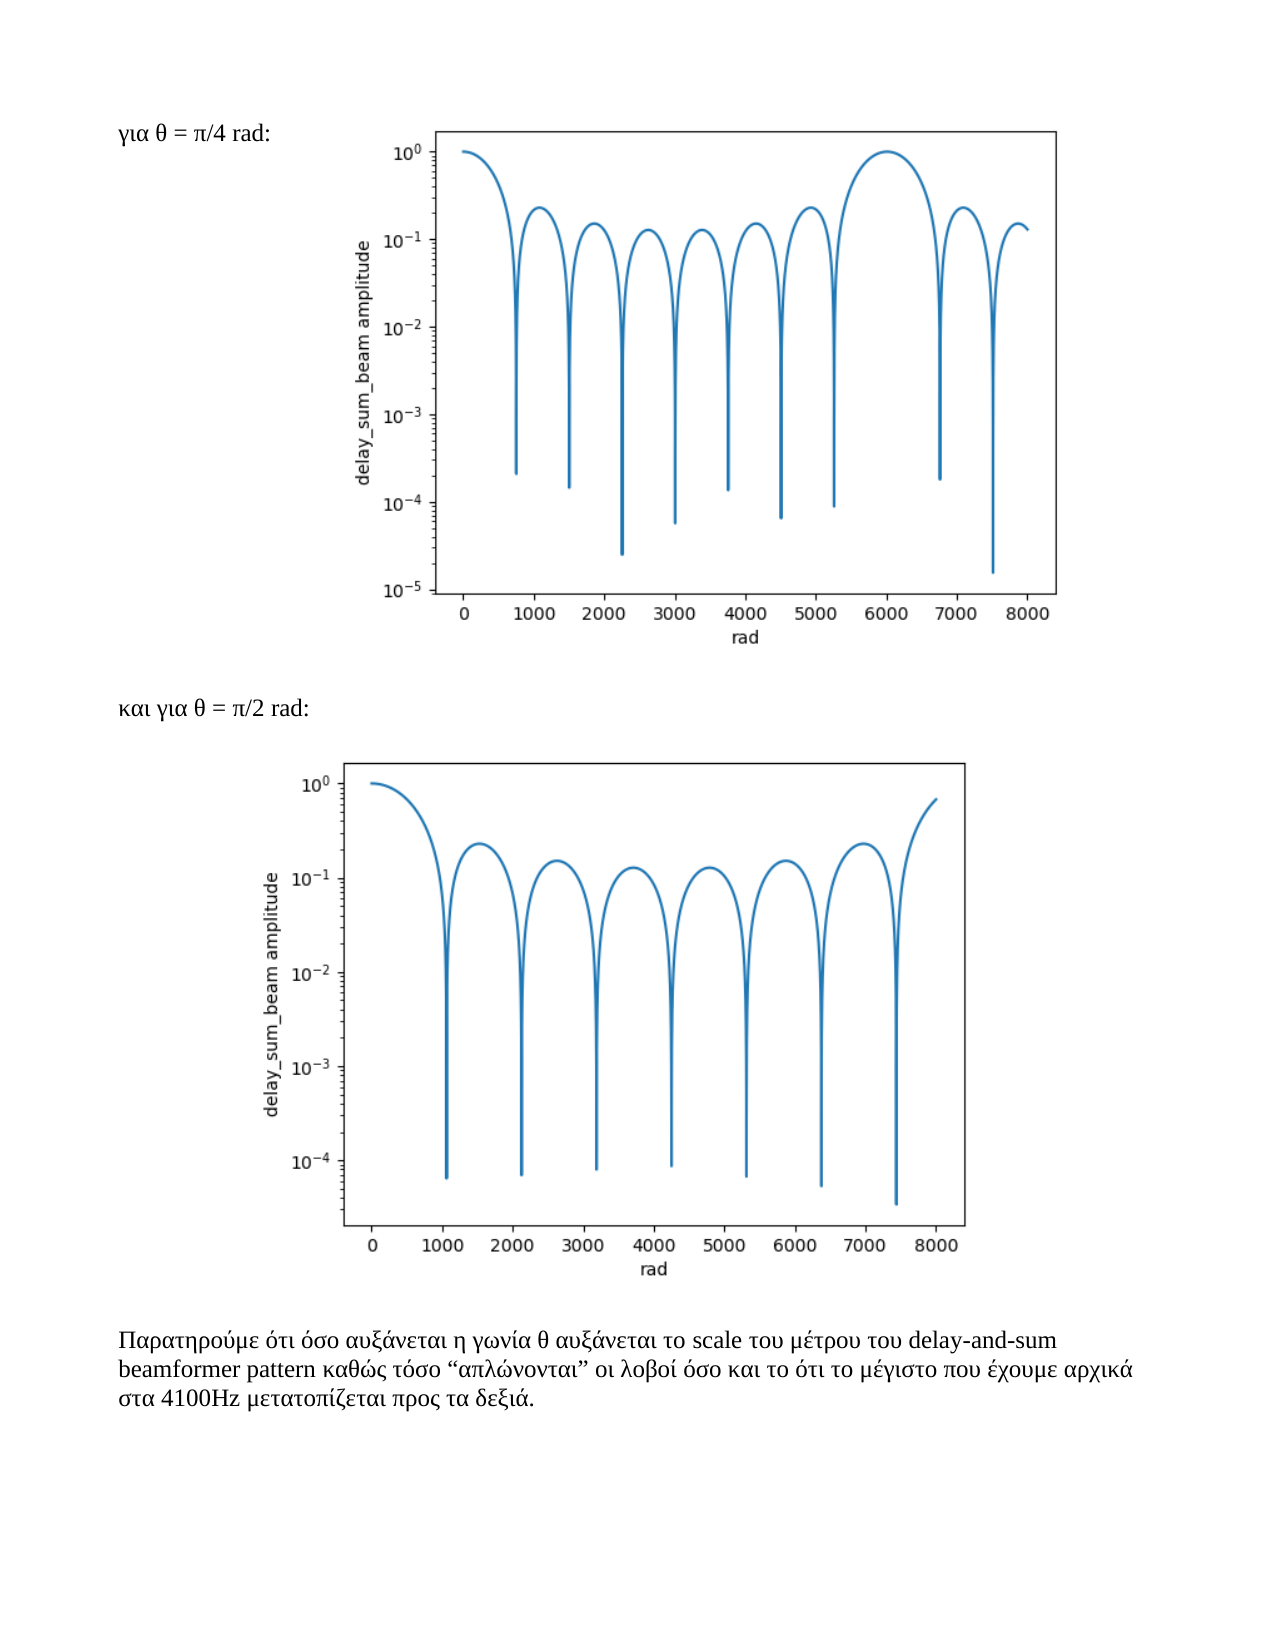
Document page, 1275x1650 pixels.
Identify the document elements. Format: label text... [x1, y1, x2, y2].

picture [344, 125, 1122, 650]
picture [256, 753, 1032, 1288]
text και για θ = π/2 rad: [118, 693, 1157, 722]
text για θ = π/4 rad: [118, 118, 1157, 147]
text Παρατηρούμε ότι όσο αυξάνεται η γωνία θ αυξάνεται το scale του μέτρου του delay-and-sum beamformer pattern καθώς τόσο “απλώνονται” οι λοβοί όσο και το ότι το μέγιστο που έχουμε αρχικά στα 4100Hz μετατοπίζεται προς τα δεξιά. [118, 1326, 1157, 1412]
